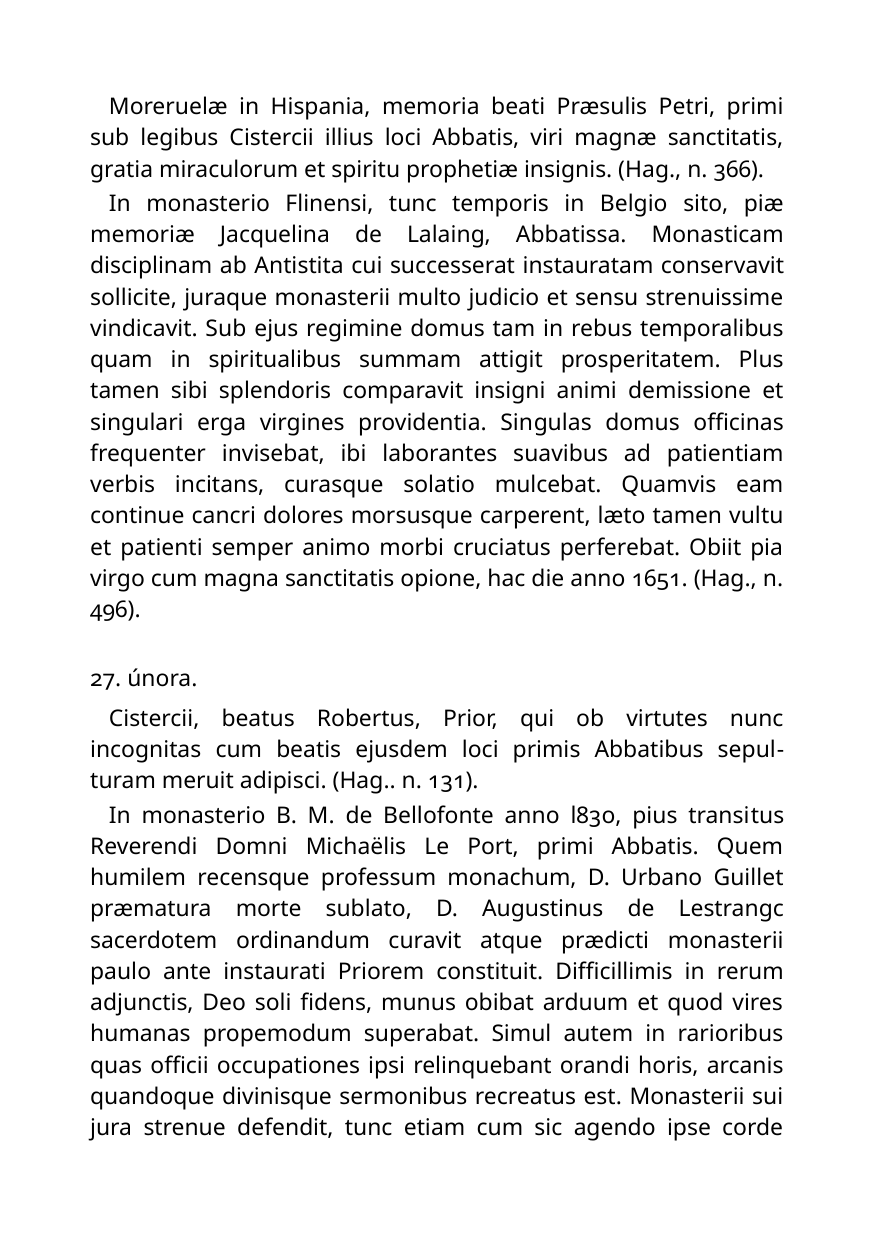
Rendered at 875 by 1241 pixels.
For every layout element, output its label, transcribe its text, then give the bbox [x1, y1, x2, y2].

text In monasterio Flinensi, tunc temporis in Belgio sito, piæ memoriæ Jacquelina de Lalaing, Abbatissa. Monasticam disciplinam ab Antistita cui successerat instauratam conser­vavit sollicite, juraque monasterii multo judicio et sensu strenuissime vindicavit. Sub ejus regimine domus tam in rebus temporalibus quam in spiritualibus summam attigit prosperitatem. Plus tamen sibi splendoris comparavit insigni animi demissione et singulari erga virgines providentia. Sin­gulas domus officinas frequenter invisebat, ibi laborantes suavibus ad patientiam verbis incitans, curasque solatio mulcebat. Quamvis eam continue cancri dolores morsusque carperent, læto tamen vultu et patienti semper animo morbi cruciatus perferebat. Obiit pia virgo cum magna sanctitatis opione, hac die anno 1651. (Hag., n. 496). [90, 187, 784, 624]
text Cistercii, beatus Robertus, Prior, qui ob virtutes nunc incognitas cum beatis ejusdem loci primis Abbatibus sepul­turam meruit adipisci. (Hag.. n. 131). [90, 702, 784, 796]
text Moreruelæ in Hispania, memoria beati Præsulis Petri, primi sub legibus Cistercii illius loci Abbatis, viri magnæ sanctitatis, gratia miraculorum et spiritu prophetiæ insignis. (Hag., n. 366). [90, 90, 784, 184]
text 27. února. [90, 662, 784, 693]
text In monasterio B. M. de Bellofonte anno l83o, pius transi­tus Reverendi Domni Michaëlis Le Port, primi Abbatis. Quem humilem recensque professum monachum, D. Urbano Guillet præmatura morte sublato, D. Augustinus de Lestrangc sacerdotem ordinandum curavit atque prædicti monasterii paulo ante instaurati Priorem constituit. Difficillimis in rerum adjunctis, Deo soli fidens, munus obibat arduum et quod vires humanas propemodum superabat. Simul autem in rarioribus quas officii occupationes ipsi relinquebant orandi horis, arcanis quandoque divinisque sermonibus recreatus est. Monasterii sui jura strenue defendit, tunc etiam cum sic agendo ipse corde [90, 798, 784, 1142]
